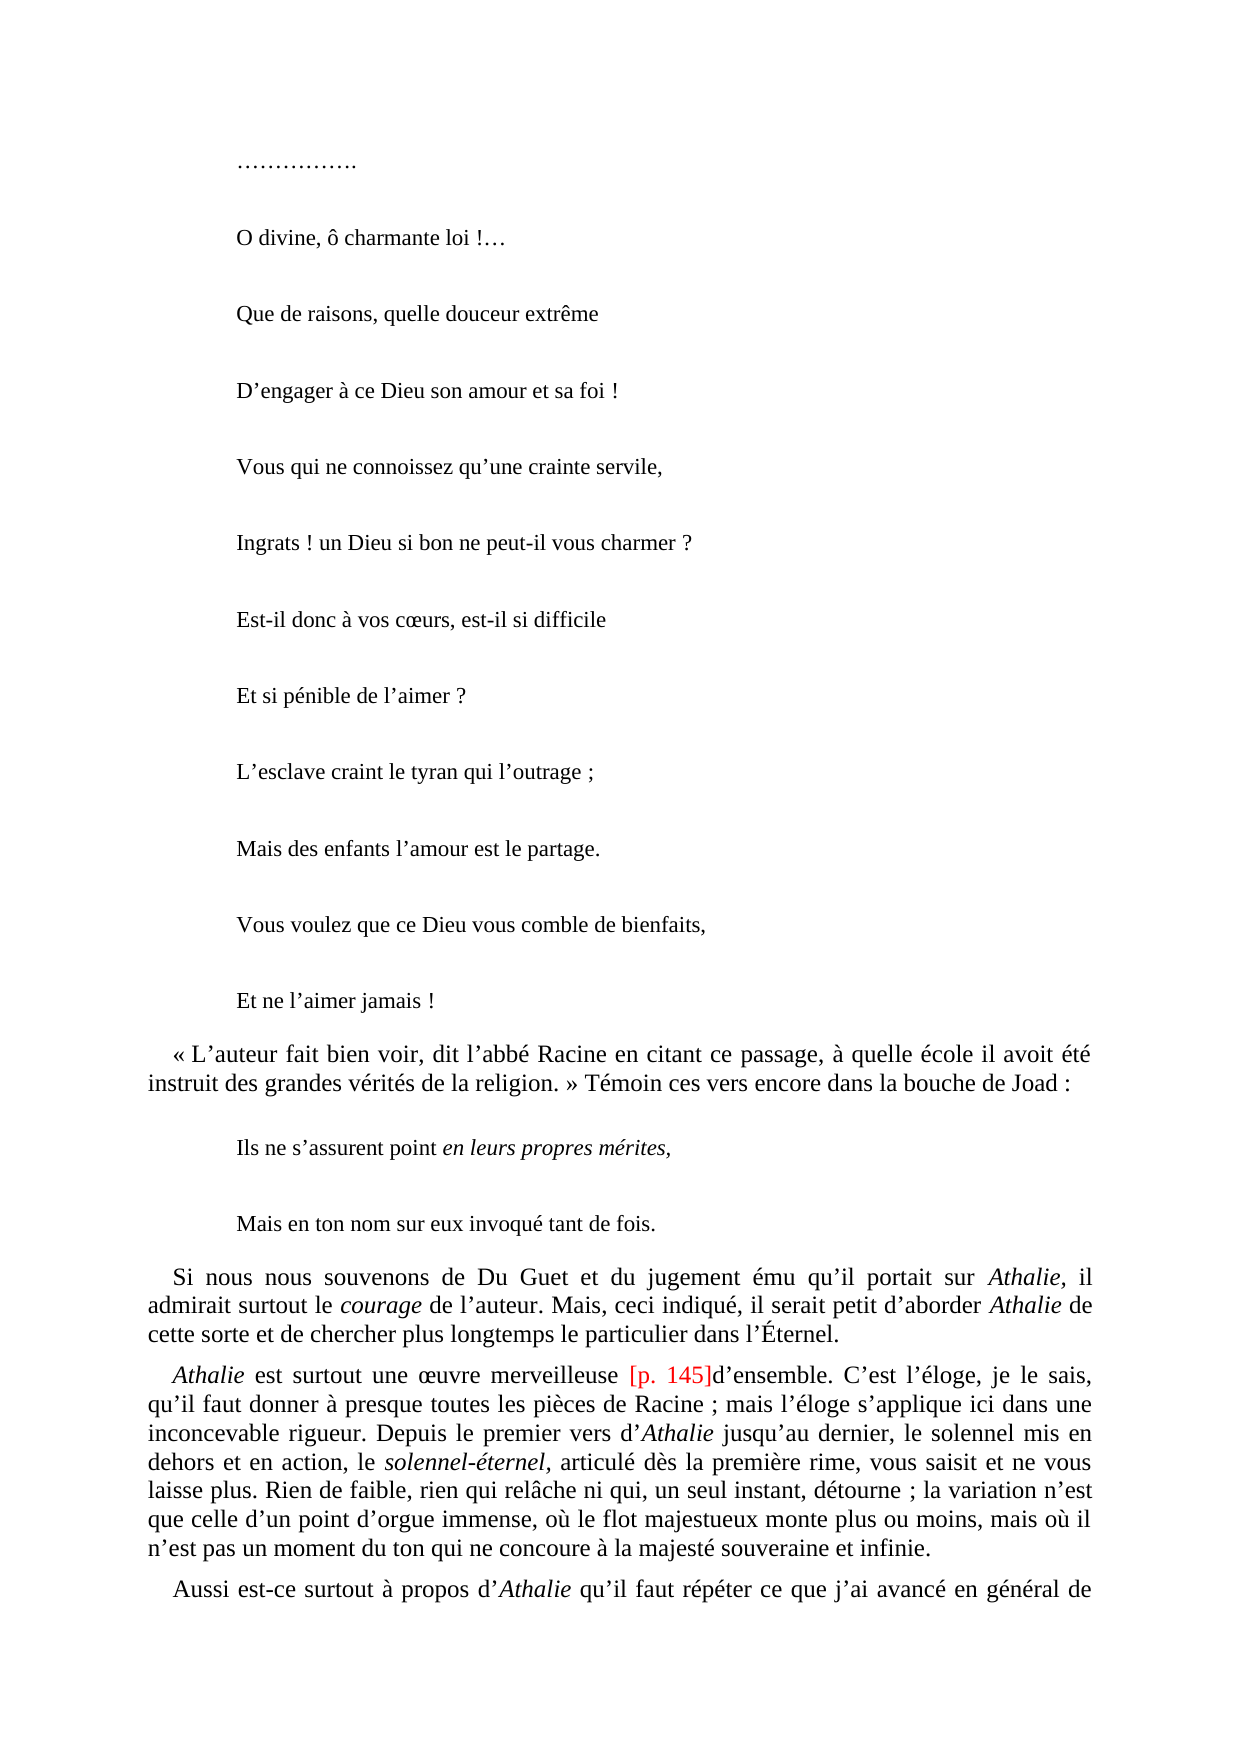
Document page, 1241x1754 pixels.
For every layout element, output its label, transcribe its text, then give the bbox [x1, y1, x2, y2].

text Ils ne s’assurent point en leurs propres mérites, [236, 1134, 1093, 1160]
text Et ne l’aimer jamais ! [236, 987, 1093, 1014]
text Vous voulez que ce Dieu vous comble de bienfaits, [236, 911, 1093, 937]
text Ingrats ! un Dieu si bon ne peut-il vous charmer ? [236, 529, 1093, 556]
text « L’auteur fait bien voir, dit l’abbé Racine en citant ce passage, à quelle école il avoit été instruit des grandes vérités de la religion. » Témoin ces vers encore dans la bouche de Joad : [148, 1039, 1093, 1096]
text D’engager à ce Dieu son amour et sa foi ! [236, 377, 1093, 403]
text Mais en ton nom sur eux invoqué tant de fois. [236, 1210, 1093, 1237]
text ……………. [236, 148, 1093, 174]
text Athalie est surtout une œuvre merveilleuse [p. 145]d’ensemble. C’est l’éloge, je le sais, qu’il faut donner à presque toutes les pièces de Racine ; mais l’éloge s’applique ici dans une inconcevable rigueur. Depuis le premier vers d’Athalie jusqu’au dernier, le solennel mis en dehors et en action, le solennel-éternel, articulé dès la première rime, vous saisit et ne vous laisse plus. Rien de faible, rien qui relâche ni qui, un seul instant, détourne ; la variation n’est que celle d’un point d’orgue immense, où le flot majestueux monte plus ou moins, mais où il n’est pas un moment du ton qui ne concoure à la majesté souveraine et infinie. [148, 1360, 1093, 1562]
text Mais des enfants l’amour est le partage. [236, 835, 1093, 861]
text Vous qui ne connoissez qu’une crainte servile, [236, 453, 1093, 479]
text Est-il donc à vos cœurs, est-il si difficile [236, 606, 1093, 632]
text L’esclave craint le tyran qui l’outrage ; [236, 758, 1093, 785]
text O divine, ô charmante loi !… [236, 224, 1093, 250]
text Aussi est-ce surtout à propos d’Athalie qu’il faut répéter ce que j’ai avancé en général de [148, 1574, 1093, 1603]
text Et si pénible de l’aimer ? [236, 682, 1093, 708]
text Que de raisons, quelle douceur extrême [236, 300, 1093, 327]
text Si nous nous souvenons de Du Guet et du jugement ému qu’il portait sur Athalie, il admirait surtout le courage de l’auteur. Mais, ceci indiqué, il serait petit d’aborder Athalie de cette sorte et de chercher plus longtemps le particulier dans l’Éternel. [148, 1262, 1093, 1348]
